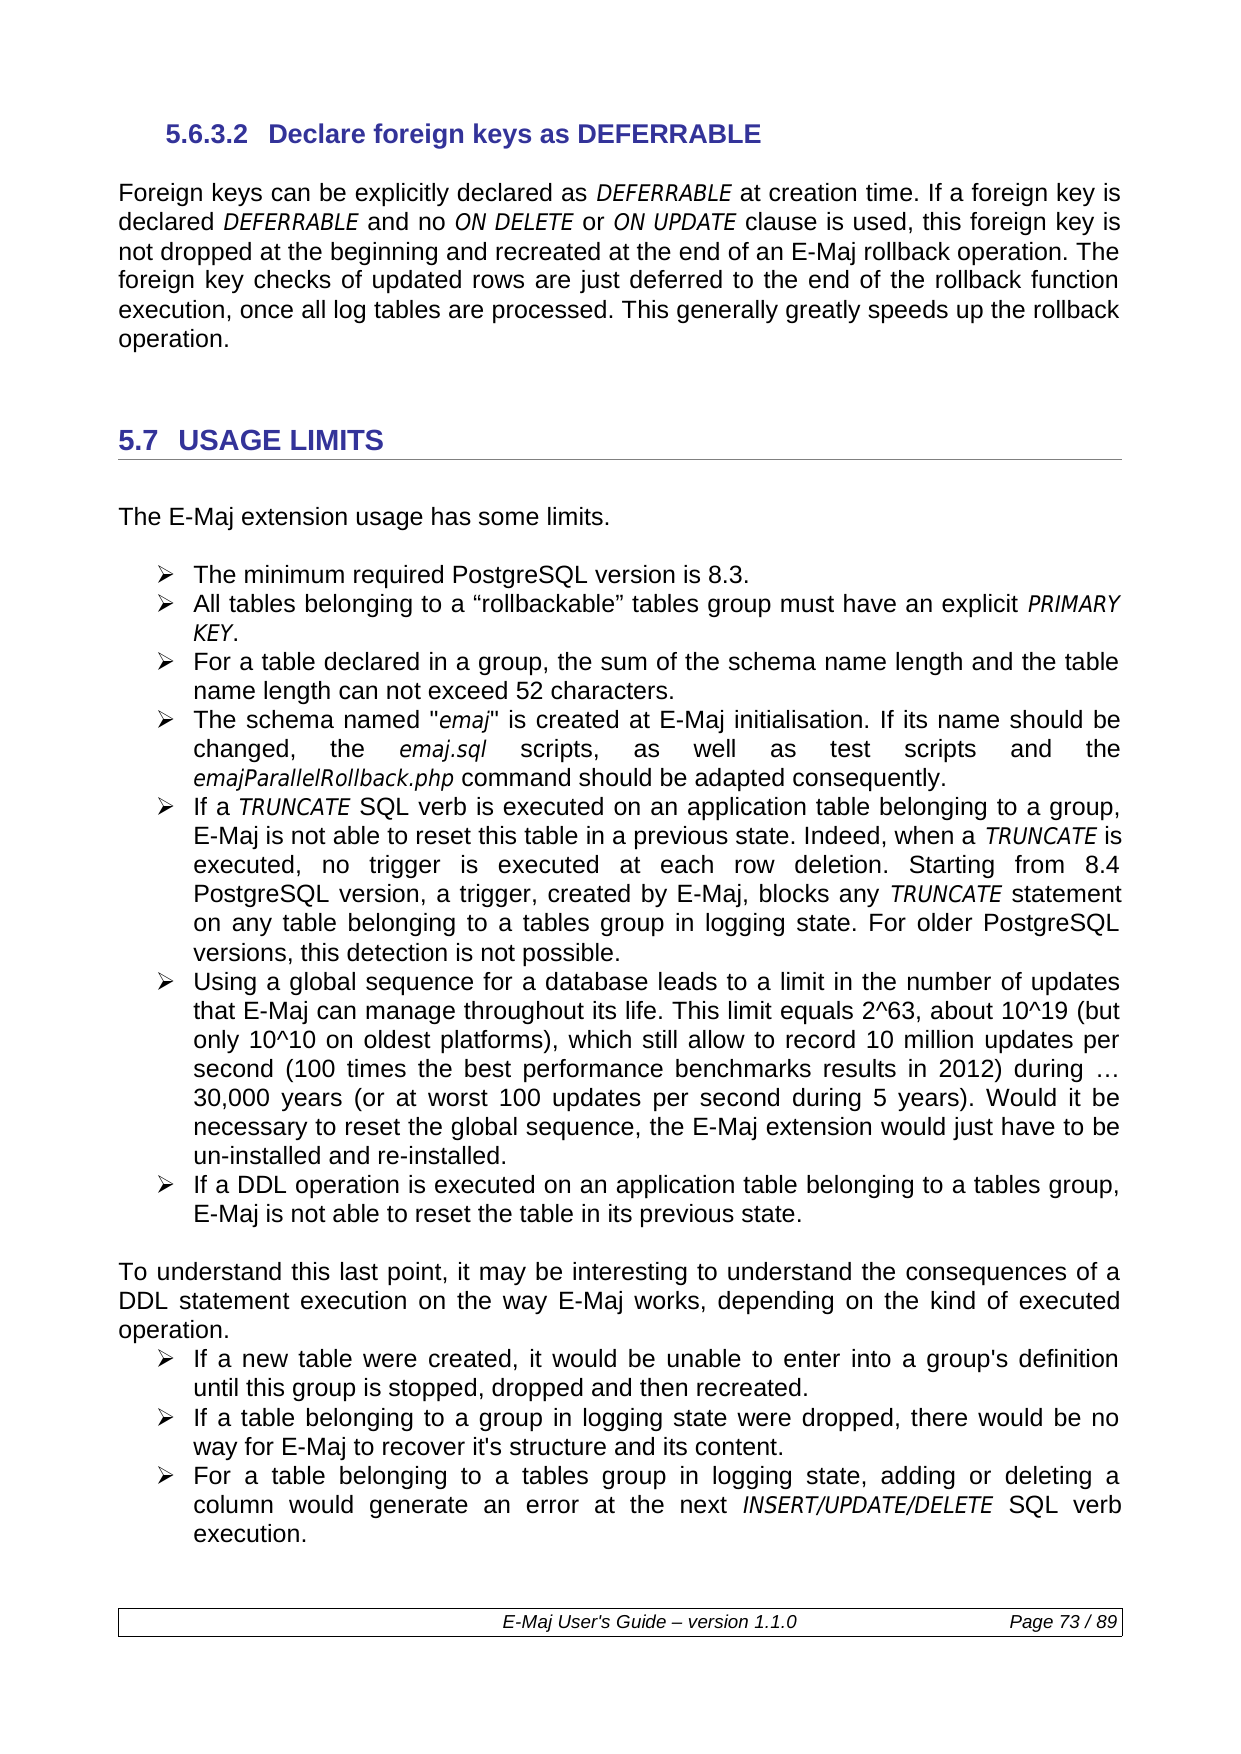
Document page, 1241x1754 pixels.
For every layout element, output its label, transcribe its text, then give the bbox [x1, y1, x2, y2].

list If a TRUNCATE SQL verb is executed on an application table belonging to a group, E-Maj is not able to reset this table in a previous state. Indeed, when a TRUNCATE is executed, no trigger is executed at each row deletion. Starting from 8.4 PostgreSQL version, a trigger, created by E-Maj, blocks any TRUNCATE statement on any table belonging to a tables group in logging state. For older PostgreSQL versions, this detection is not possible. [156, 792, 1122, 966]
list All tables belonging to a “rollbackable” tables group must have an explicit PRIMARY KEY. [156, 589, 1122, 647]
list The schema named "emaj" is created at E-Maj initialisation. If its name should be changed, the emaj.sql scripts, as well as test scripts and the emajParallelRollback.php command should be adapted consequently. [156, 705, 1122, 792]
list If a table belonging to a group in logging state were dropped, there would be no way for E-Maj to recover it's structure and its content. [156, 1402, 1122, 1461]
list If a new table were created, it would be unable to enter into a group's definition until this group is stopped, dropped and then recreated. [156, 1344, 1122, 1402]
text The E-Maj extension usage has some limits. [118, 501, 1122, 531]
text To understand this last point, it may be interesting to understand the consequences of a DDL statement execution on the way E-Maj works, depending on the kind of executed operation. [118, 1257, 1122, 1344]
list For a table declared in a group, the sum of the schema name length and the table name length can not exceed 52 characters. [156, 647, 1122, 705]
subtitle Declare foreign keys as DEFERRABLE [165, 118, 1122, 149]
list For a table belonging to a tables group in logging state, adding or deleting a column would generate an error at the next INSERT/UPDATE/DELETE SQL verb execution. [156, 1461, 1122, 1548]
list The minimum required PostgreSQL version is 8.3. [156, 559, 1122, 589]
subtitle Usage limits [118, 423, 1122, 459]
text Foreign keys can be explicitly declared as DEFERRABLE at creation time. If a foreign key is declared DEFERRABLE and no ON DELETE or ON UPDATE clause is used, this foreign key is not dropped at the beginning and recreated at the end of an E-Maj rollback operation. The foreign key checks of updated rows are just deferred to the end of the rollback function execution, once all log tables are processed. This generally greatly speeds up the rollback operation. [118, 178, 1122, 353]
list Using a global sequence for a database leads to a limit in the number of updates that E-Maj can manage throughout its life. This limit equals 2^63, about 10^19 (but only 10^10 on oldest platforms), which still allow to record 10 million updates per second (100 times the best performance benchmarks results in 2012) during … 30,000 years (or at worst 100 updates per second during 5 years). Would it be necessary to reset the global sequence, the E-Maj extension would just have to be un-installed and re-installed. [156, 966, 1122, 1170]
list If a DDL operation is executed on an application table belonging to a tables group, E-Maj is not able to reset the table in its previous state. [156, 1170, 1122, 1228]
